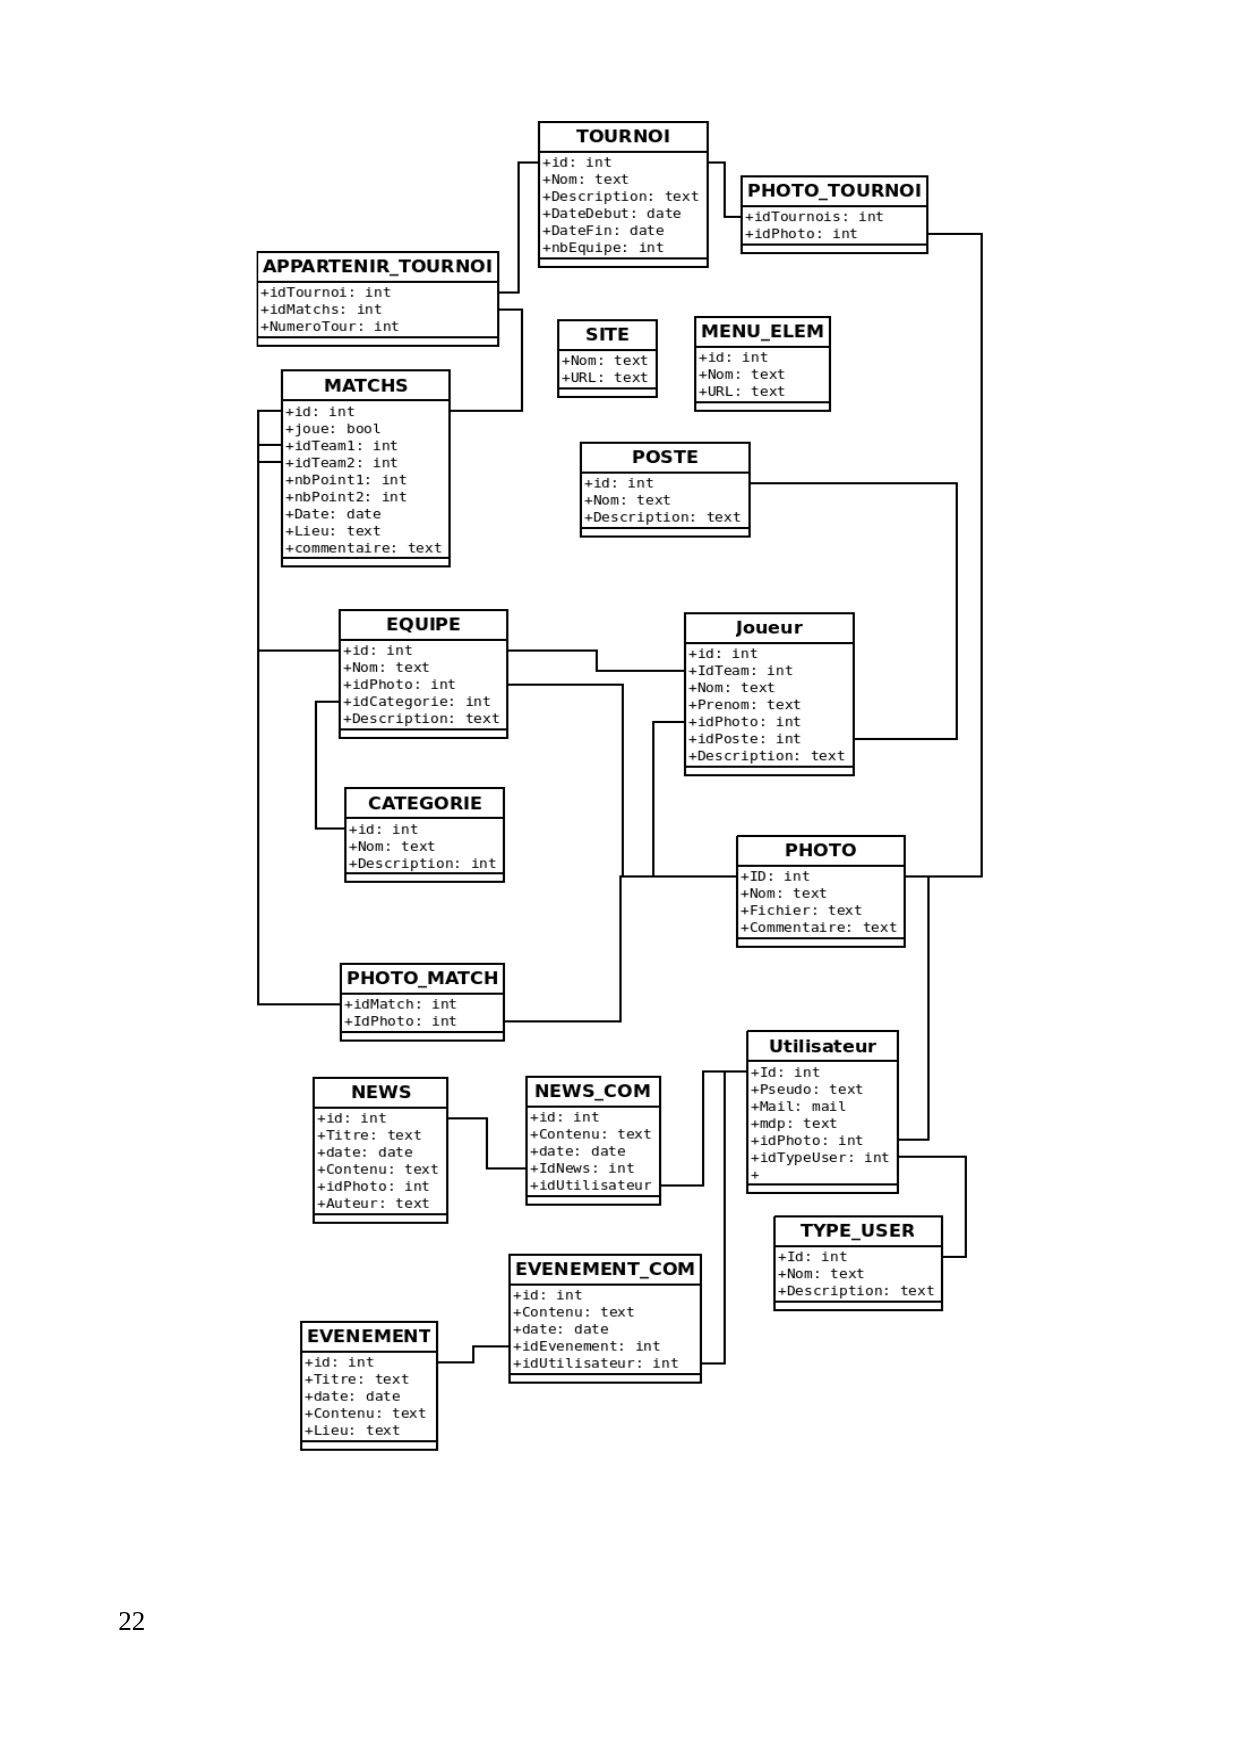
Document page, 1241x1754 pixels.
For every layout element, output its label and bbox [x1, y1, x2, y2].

picture [256, 121, 984, 1453]
